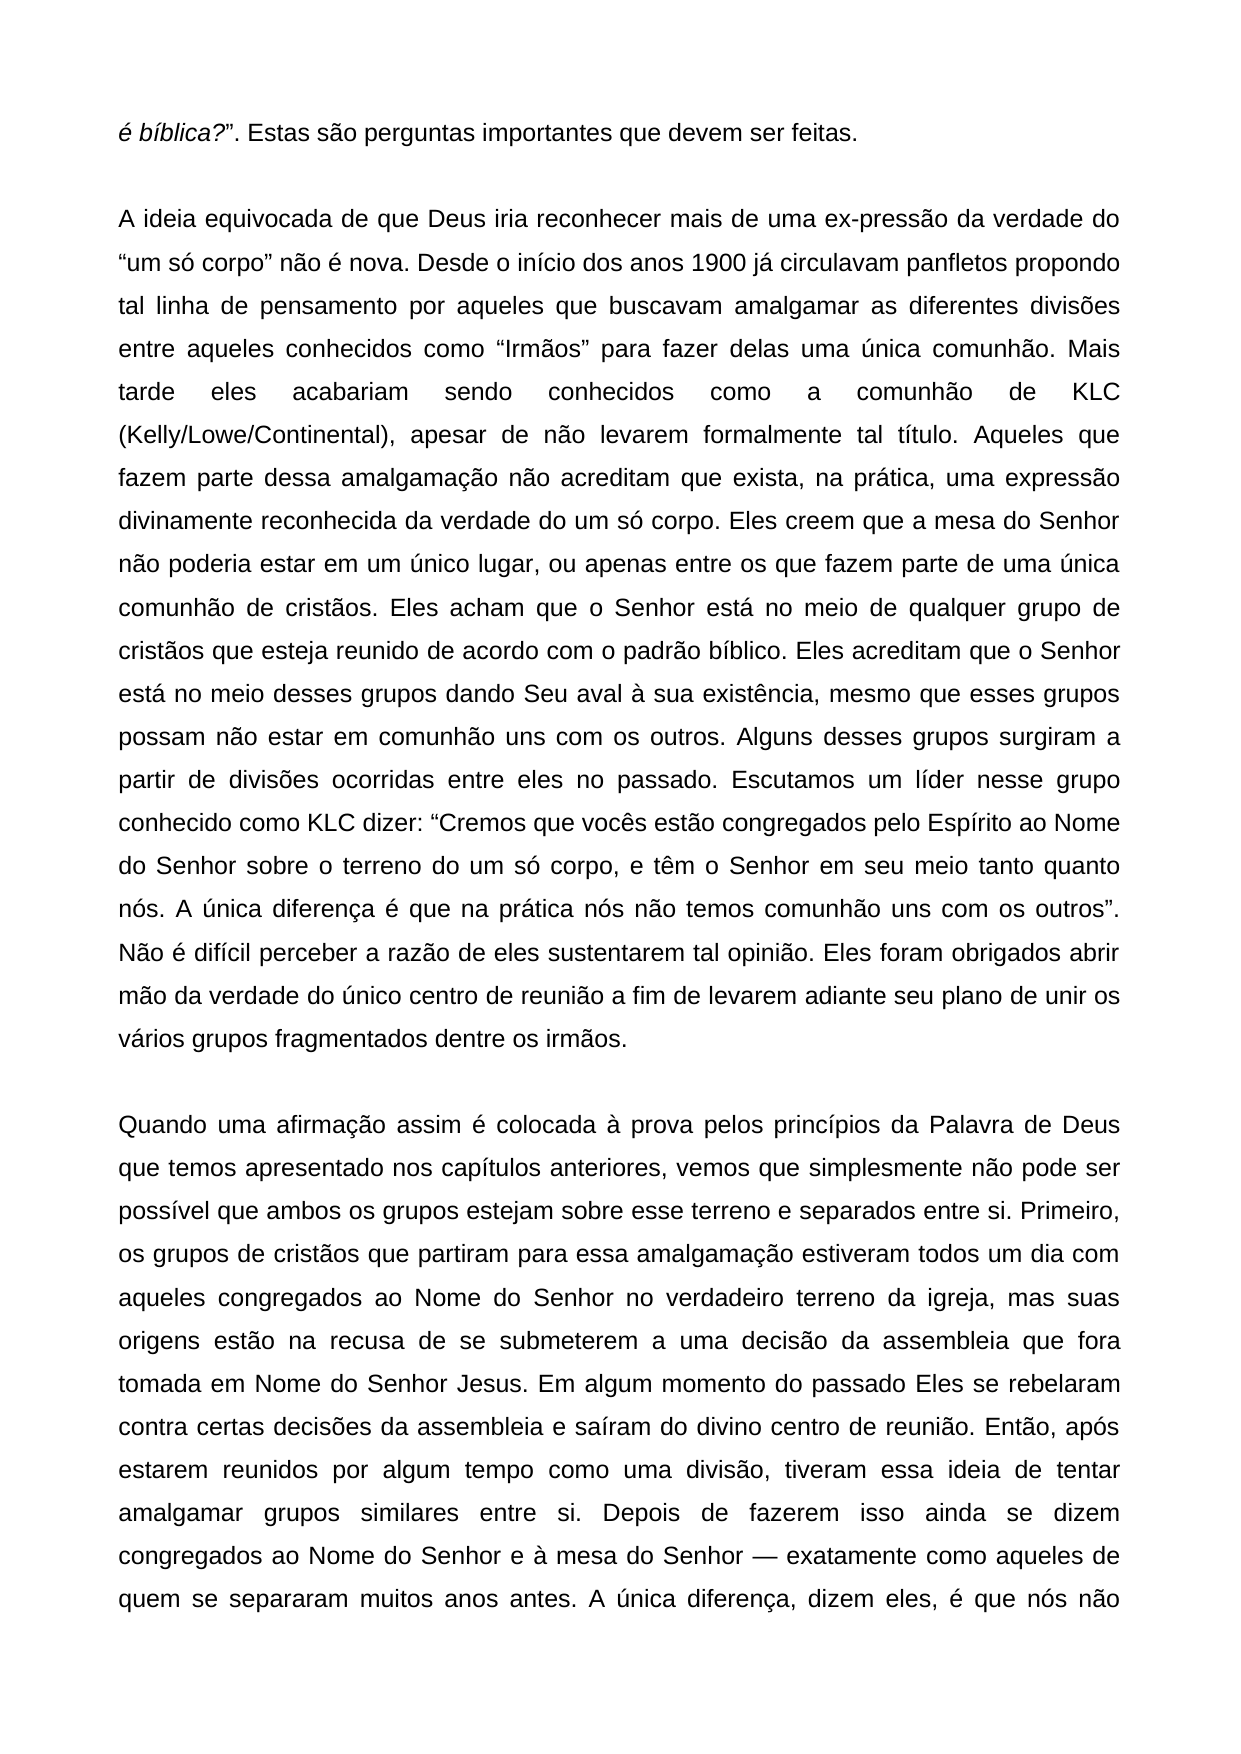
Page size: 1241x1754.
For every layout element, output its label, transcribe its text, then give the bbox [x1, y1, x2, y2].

text é bíblica?”. Estas são perguntas importantes que devem ser feitas. [118, 118, 1122, 147]
text A ideia equivocada de que Deus iria reconhecer mais de uma ex-pressão da verdade do “um só corpo” não é nova. Desde o início dos anos 1900 já circulavam panfletos propondo tal linha de pensamento por aqueles que buscavam amalgamar as diferentes divisões entre aqueles conhecidos como “Irmãos” para fazer delas uma única comunhão. Mais tarde eles acabariam sendo conhecidos como a comunhão de KLC (Kelly/Lowe/Continental), apesar de não levarem formalmente tal título. Aqueles que fazem parte dessa amalgamação não acreditam que exista, na prática, uma expressão divinamente reconhecida da verdade do um só corpo. Eles creem que a mesa do Senhor não poderia estar em um único lugar, ou apenas entre os que fazem parte de uma única comunhão de cristãos. Eles acham que o Senhor está no meio de qualquer grupo de cristãos que esteja reunido de acordo com o padrão bíblico. Eles acreditam que o Senhor está no meio desses grupos dando Seu aval à sua existência, mesmo que esses grupos possam não estar em comunhão uns com os outros. Alguns desses grupos surgiram a partir de divisões ocorridas entre eles no passado. Escutamos um líder nesse grupo conhecido como KLC dizer: “Cremos que vocês estão congregados pelo Espírito ao Nome do Senhor sobre o terreno do um só corpo, e têm o Senhor em seu meio tanto quanto nós. A única diferença é que na prática nós não temos comunhão uns com os outros”. Não é difícil perceber a razão de eles sustentarem tal opinião. Eles foram obrigados abrir mão da verdade do único centro de reunião a fim de levarem adiante seu plano de unir os vários grupos fragmentados dentre os irmãos. [118, 204, 1122, 1052]
text Quando uma afirmação assim é colocada à prova pelos princípios da Palavra de Deus que temos apresentado nos capítulos anteriores, vemos que simplesmente não pode ser possível que ambos os grupos estejam sobre esse terreno e separados entre si. Primeiro, os grupos de cristãos que partiram para essa amalgamação estiveram todos um dia com aqueles congregados ao Nome do Senhor no verdadeiro terreno da igreja, mas suas origens estão na recusa de se submeterem a uma decisão da assembleia que fora tomada em Nome do Senhor Jesus. Em algum momento do passado Eles se rebelaram contra certas decisões da assembleia e saíram do divino centro de reunião. Então, após estarem reunidos por algum tempo como uma divisão, tiveram essa ideia de tentar amalgamar grupos similares entre si. Depois de fazerem isso ainda se dizem congregados ao Nome do Senhor e à mesa do Senhor — exatamente como aqueles de quem se separaram muitos anos antes. A única diferença, dizem eles, é que nós não [118, 1110, 1122, 1613]
